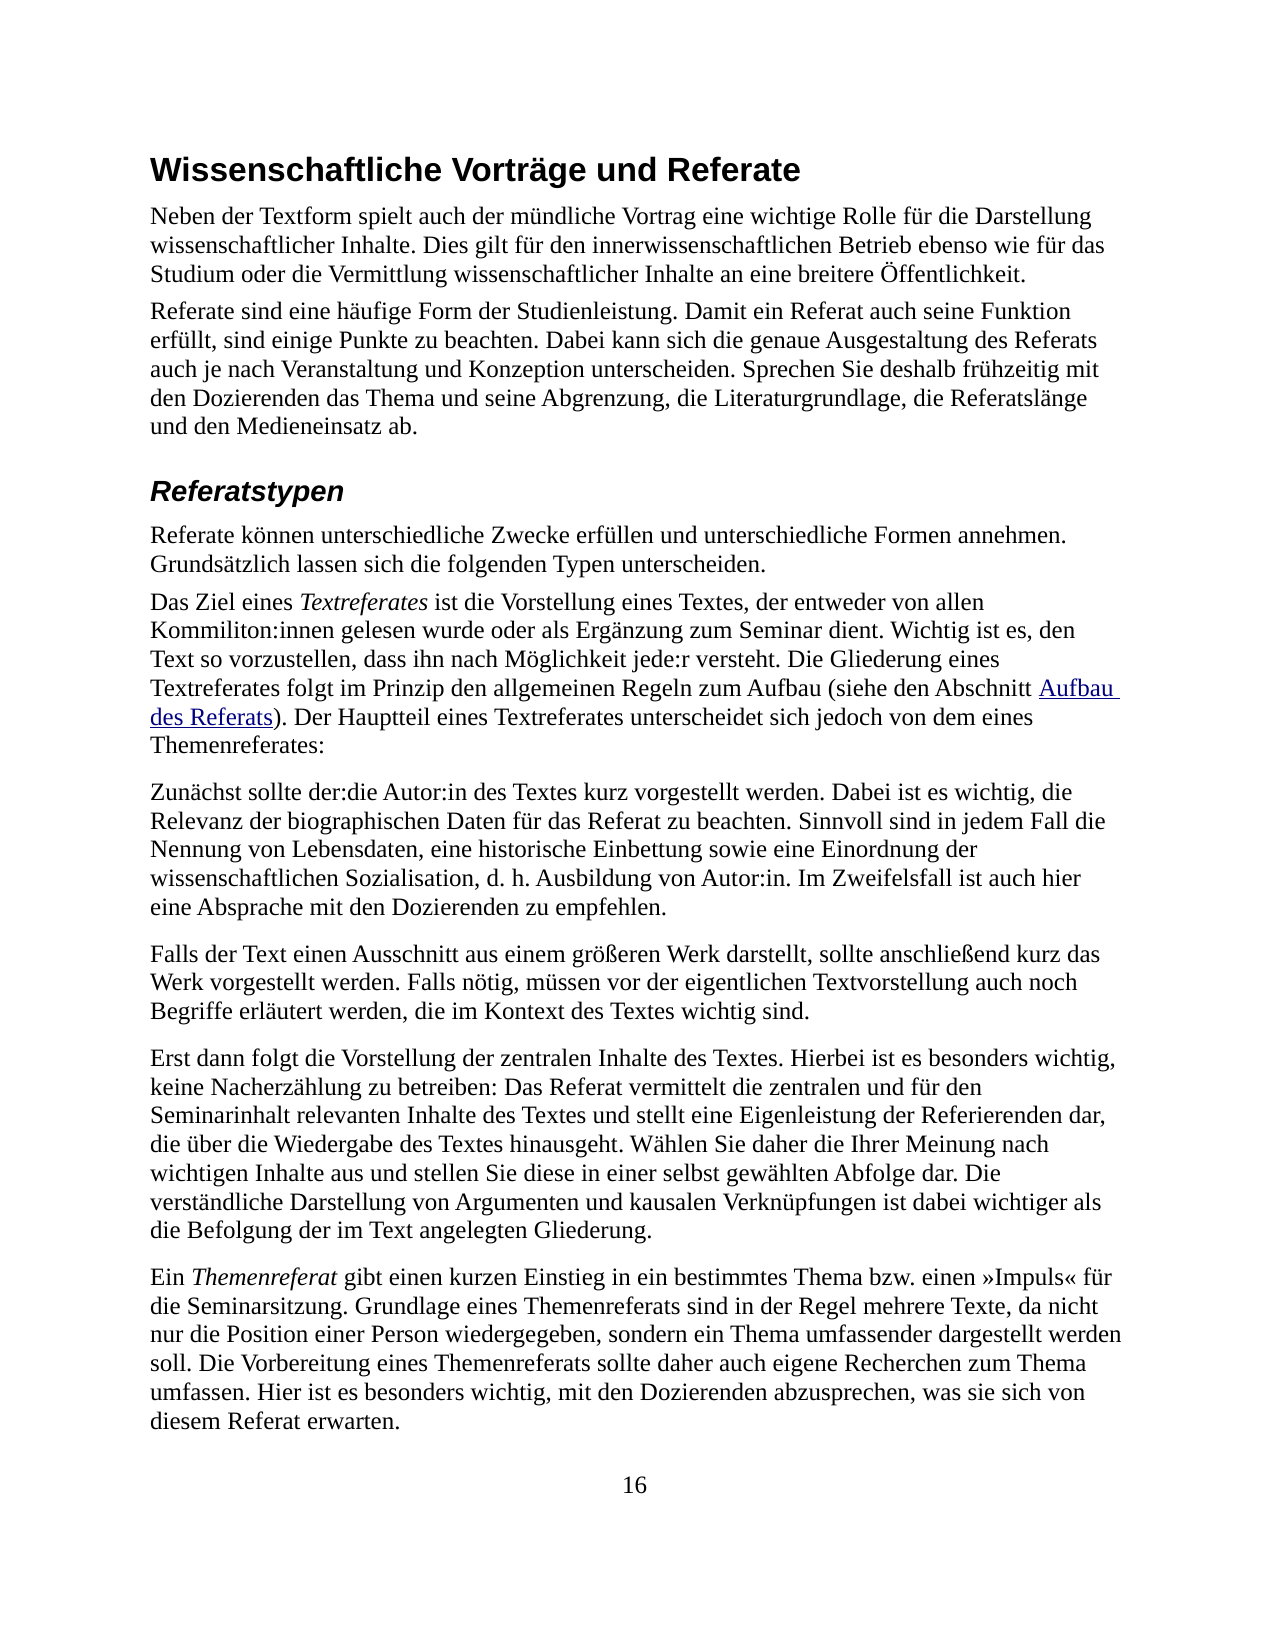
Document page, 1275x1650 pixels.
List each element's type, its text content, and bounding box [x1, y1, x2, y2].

text Referate können unterschiedliche Zwecke erfüllen und unterschiedliche Formen annehmen. Grundsätzlich lassen sich die folgenden Typen unterscheiden. [150, 520, 1125, 578]
text Zunächst sollte der:die Autor:in des Textes kurz vorgestellt werden. Dabei ist es wichtig, die Relevanz der biographischen Daten für das Referat zu beachten. Sinnvoll sind in jedem Fall die Nennung von Lebensdaten, eine historische Einbettung sowie eine Einordnung der wissenschaftlichen Sozialisation, d. h. Ausbildung von Autor:in. Im Zweifelsfall ist auch hier eine Absprache mit den Dozierenden zu empfehlen. [150, 777, 1125, 921]
text Erst dann folgt die Vorstellung der zentralen Inhalte des Textes. Hierbei ist es besonders wichtig, keine Nacherzählung zu betreiben: Das Referat vermittelt die zentralen und für den Seminarinhalt relevanten Inhalte des Textes und stellt eine Eigenleistung der Referierenden dar, die über die Wiedergabe des Textes hinausgeht. Wählen Sie daher die Ihrer Meinung nach wichtigen Inhalte aus und stellen Sie diese in einer selbst gewählten Abfolge dar. Die verständliche Darstellung von Argumenten und kausalen Verknüpfungen ist dabei wichtiger als die Befolgung der im Text angelegten Gliederung. [150, 1043, 1125, 1244]
text Das Ziel eines Textreferates ist die Vorstellung eines Textes, der entweder von allen Kommiliton:innen gelesen wurde oder als Ergänzung zum Seminar dient. Wichtig ist es, den Text so vorzustellen, dass ihn nach Möglichkeit jede:r versteht. Die Gliederung eines Textreferates folgt im Prinzip den allgemeinen Regeln zum Aufbau (siehe den Abschnitt Aufbau des Referats). Der Hauptteil eines Textreferates unterscheidet sich jedoch von dem eines Themenreferates: [150, 587, 1125, 759]
text Referate sind eine häufige Form der Studienleistung. Damit ein Referat auch seine Funktion erfüllt, sind einige Punkte zu beachten. Dabei kann sich die genaue Ausgestaltung des Referats auch je nach Veranstaltung und Konzeption unterscheiden. Sprechen Sie deshalb frühzeitig mit den Dozierenden das Thema und seine Abgrenzung, die Literaturgrundlage, die Referatslänge und den Medieneinsatz ab. [150, 296, 1125, 440]
text Falls der Text einen Ausschnitt aus einem größeren Werk darstellt, sollte anschließend kurz das Werk vorgestellt werden. Falls nötig, müssen vor der eigentlichen Textvorstellung auch noch Begriffe erläutert werden, die im Kontext des Textes wichtig sind. [150, 939, 1125, 1025]
text Neben der Textform spielt auch der mündliche Vortrag eine wichtige Rolle für die Darstellung wissenschaftlicher Inhalte. Dies gilt für den innerwissenschaftlichen Betrieb ebenso wie für das Studium oder die Vermittlung wissenschaftlicher Inhalte an eine breitere Öffentlichkeit. [150, 201, 1125, 287]
subtitle Wissenschaftliche Vorträge und Referate [150, 150, 1125, 189]
text Ein Themenreferat gibt einen kurzen Einstieg in ein bestimmtes Thema bzw. einen »Impuls« für die Seminarsitzung. Grundlage eines Themenreferats sind in der Regel mehrere Texte, da nicht nur die Position einer Person wiedergegeben, sondern ein Thema umfassender dargestellt werden soll. Die Vorbereitung eines Themenreferats sollte daher auch eigene Recherchen zum Thema umfassen. Hier ist es besonders wichtig, mit den Dozierenden abzusprechen, was sie sich von diesem Referat erwarten. [150, 1262, 1125, 1434]
subtitle Referatstypen [150, 474, 1125, 508]
